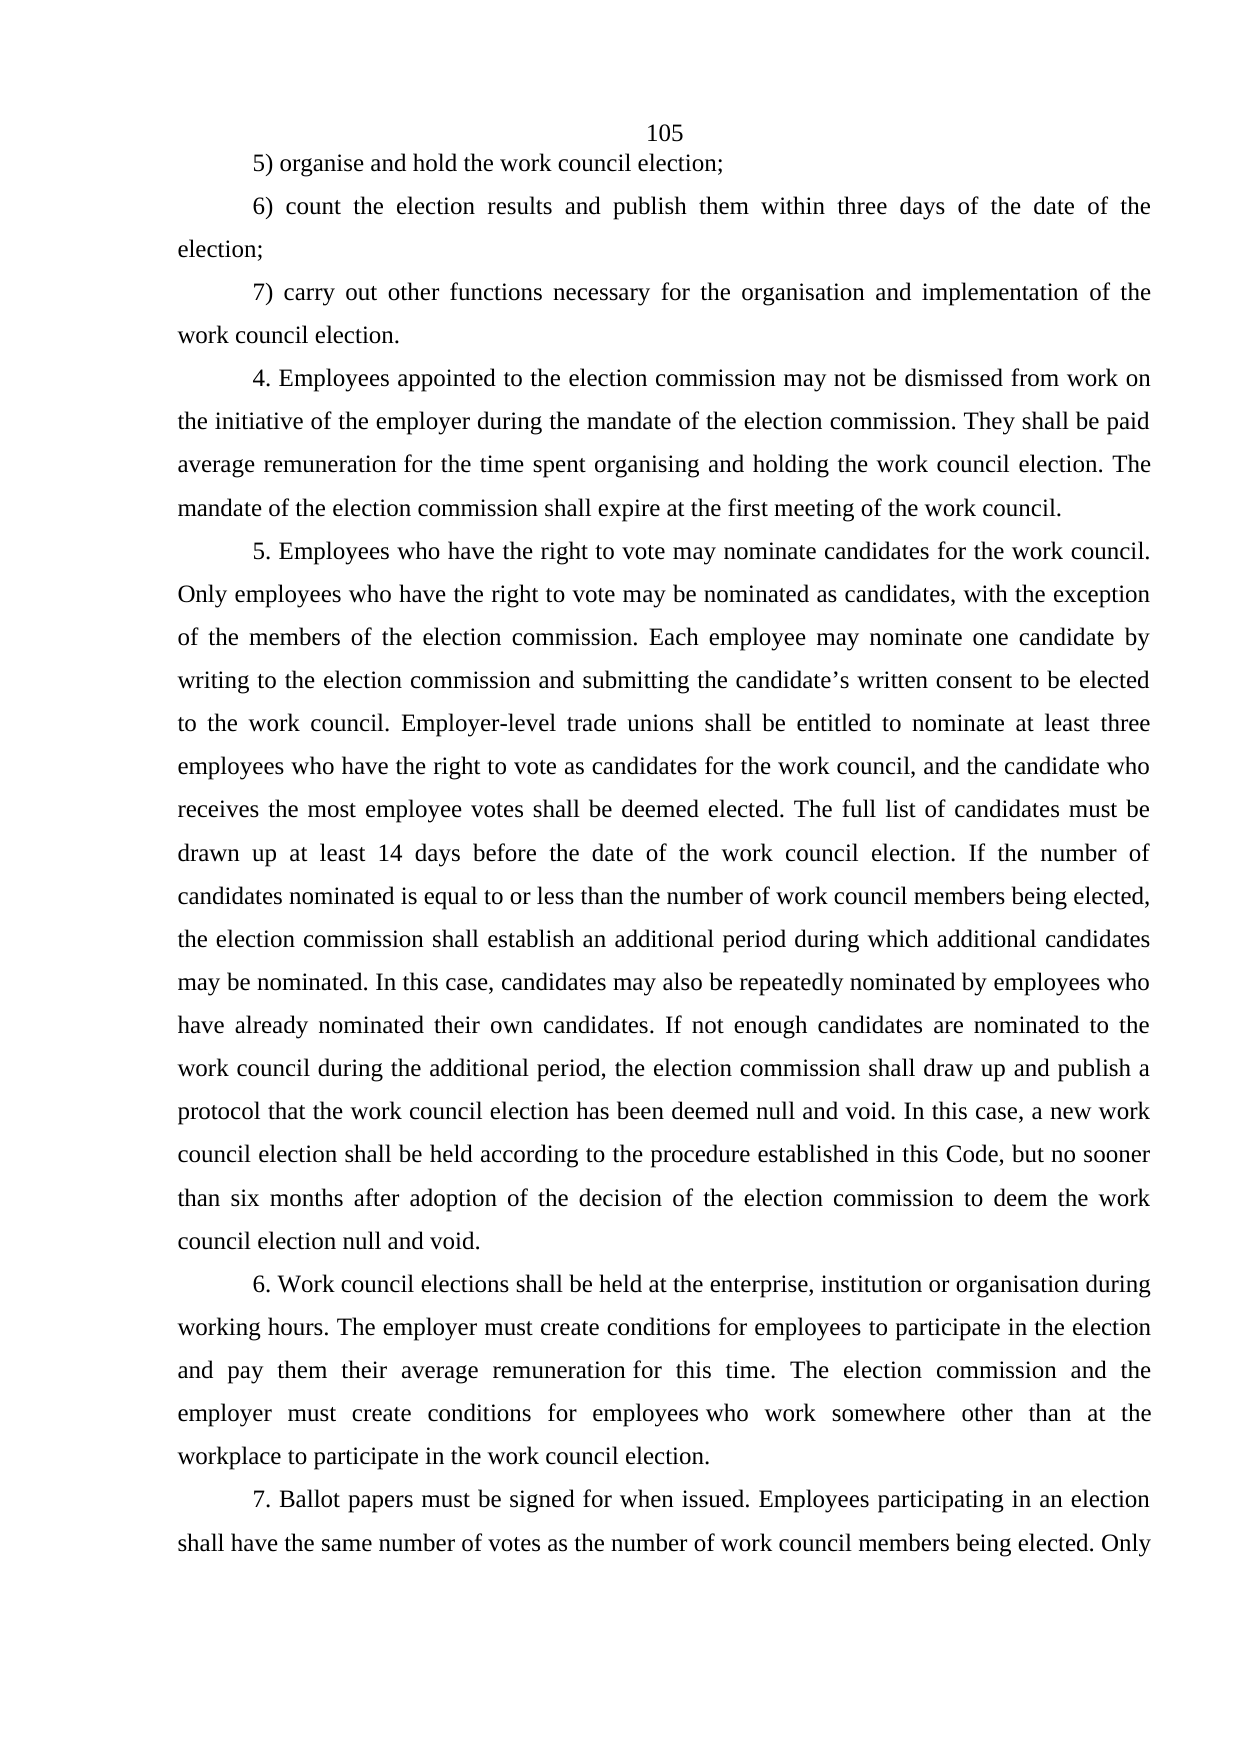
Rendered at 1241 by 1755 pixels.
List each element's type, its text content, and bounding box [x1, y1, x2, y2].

text 5) organise and hold the work council election; [177, 148, 1152, 176]
text 5. Employees who have the right to vote may nominate candidates for the work council. Only employees who have the right to vote may be nominated as candidates, with the exception of the members of the election commission. Each employee may nominate one candidate by writing to the election commission and submitting the candidate’s written consent to be elected to the work council. Employer-level trade unions shall be entitled to nominate at least three employees who have the right to vote as candidates for the work council, and the candidate who receives the most employee votes shall be deemed elected. The full list of candidates must be drawn up at least 14 days before the date of the work council election. If the number of candidates nominated is equal to or less than the number of work council members being elected, the election commission shall establish an additional period during which additional candidates may be nominated. In this case, candidates may also be repeatedly nominated by employees who have already nominated their own candidates. If not enough candidates are nominated to the work council during the additional period, the election commission shall draw up and publish a protocol that the work council election has been deemed null and void. In this case, a new work council election shall be held according to the procedure established in this Code, but no sooner than six months after adoption of the decision of the election commission to deem the work council election null and void. [177, 536, 1152, 1254]
text 7) carry out other functions necessary for the organisation and implementation of the work council election. [177, 277, 1152, 349]
text 4. Employees appointed to the election commission may not be dismissed from work on the initiative of the employer during the mandate of the election commission. They shall be paid average remuneration for the time spent organising and holding the work council election. The mandate of the election commission shall expire at the first meeting of the work council. [177, 363, 1152, 521]
text 7. Ballot papers must be signed for when issued. Employees participating in an election shall have the same number of votes as the number of work council members being elected. Only [177, 1484, 1152, 1556]
text 6) count the election results and publish them within three days of the date of the election; [177, 191, 1152, 263]
text 6. Work council elections shall be held at the enterprise, institution or organisation during working hours. The employer must create conditions for employees to participate in the election and pay them their average remuneration for this time. The election commission and the employer must create conditions for employees who work somewhere other than at the workplace to participate in the work council election. [177, 1269, 1152, 1470]
